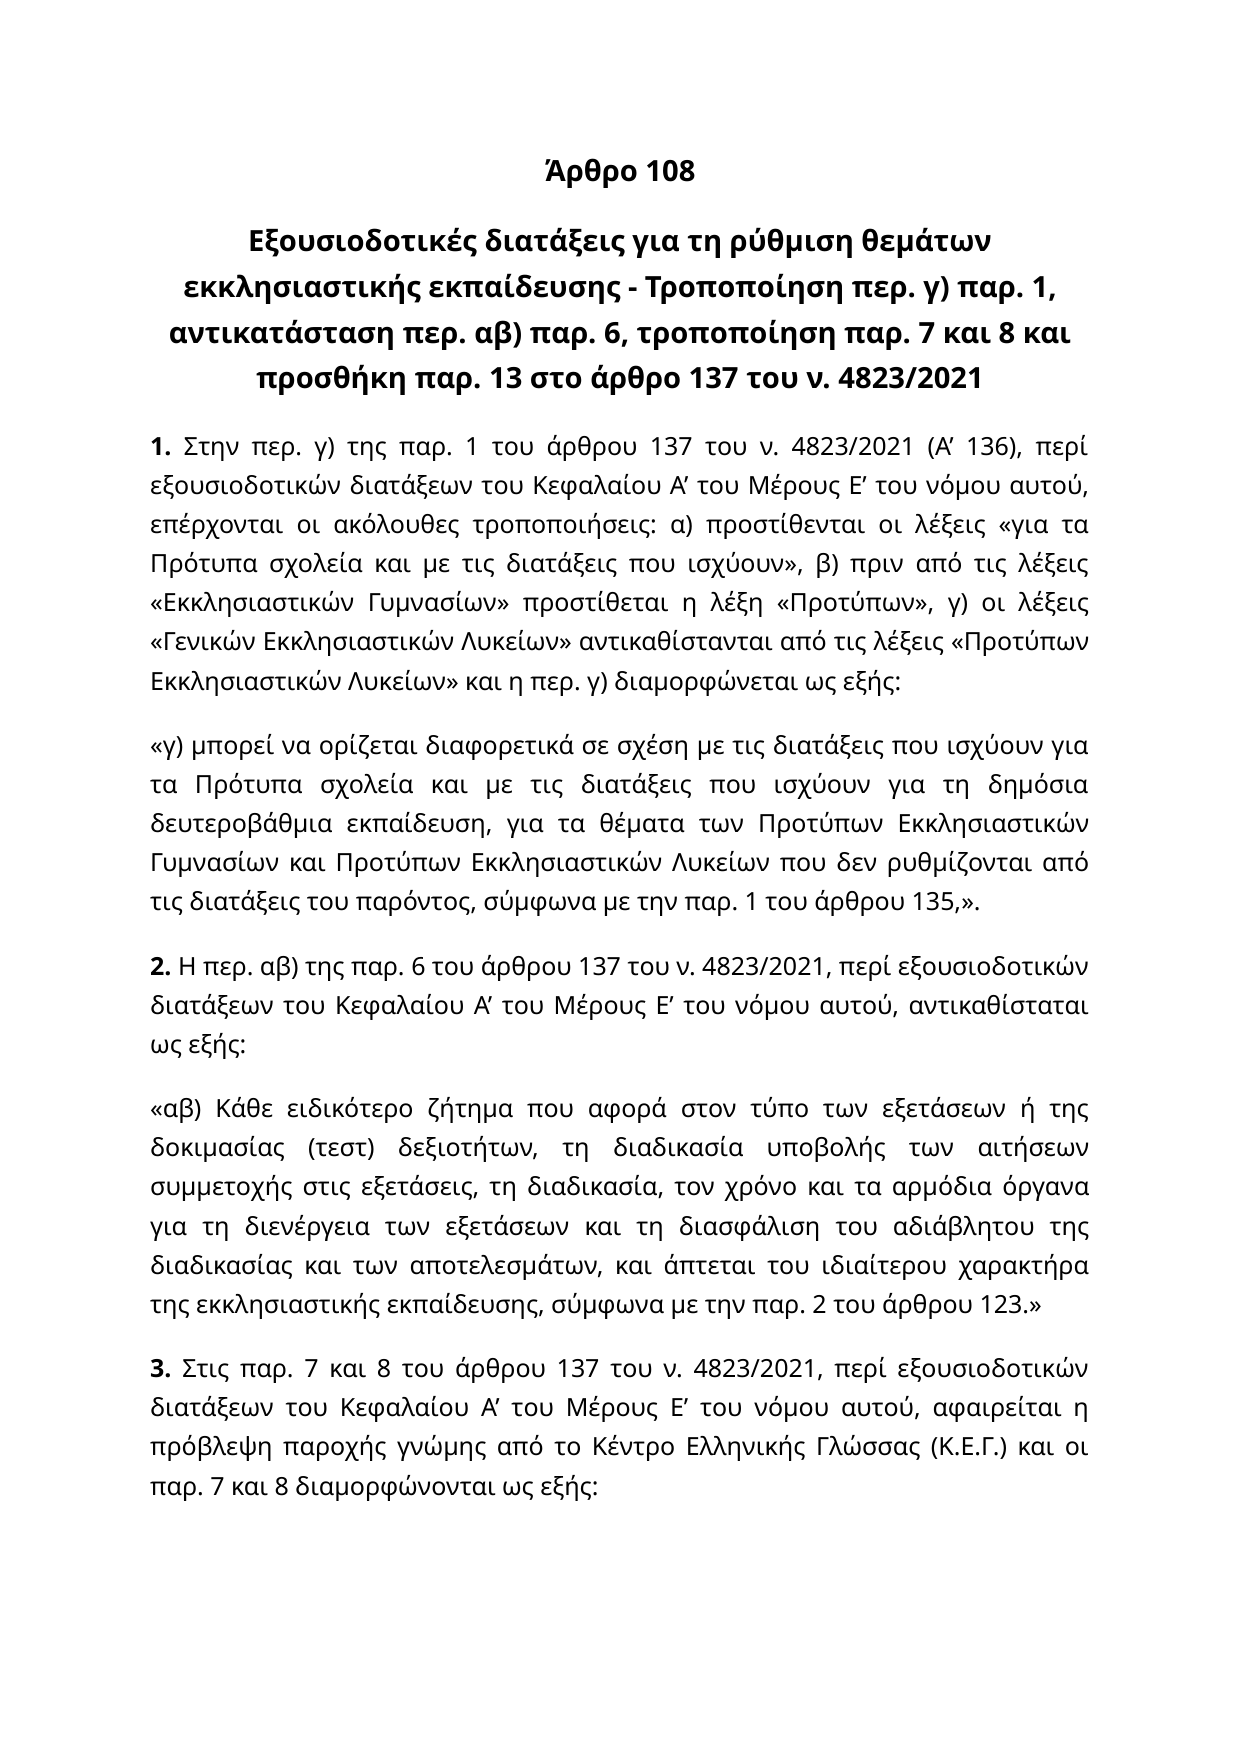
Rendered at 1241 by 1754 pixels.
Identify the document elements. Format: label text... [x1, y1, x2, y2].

text 1. Στην περ. γ) της παρ. 1 του άρθρου 137 του ν. 4823/2021 (Α’ 136), περί εξουσιοδοτικών διατάξεων του Κεφαλαίου Α’ του Μέρους Ε’ του νόμου αυτού, επέρχονται οι ακόλουθες τροποποιήσεις: α) προστίθενται οι λέξεις «για τα Πρότυπα σχολεία και με τις διατάξεις που ισχύουν», β) πριν από τις λέξεις «Εκκλησιαστικών Γυμνασίων» προστίθεται η λέξη «Προτύπων», γ) οι λέξεις «Γενικών Εκκλησιαστικών Λυκείων» αντικαθίστανται από τις λέξεις «Προτύπων Εκκλησιαστικών Λυκείων» και η περ. γ) διαμορφώνεται ως εξής: [150, 428, 1090, 697]
text 3. Στις παρ. 7 και 8 του άρθρου 137 του ν. 4823/2021, περί εξουσιοδοτικών διατάξεων του Κεφαλαίου Α’ του Μέρους Ε’ του νόμου αυτού, αφαιρείται η πρόβλεψη παροχής γνώμης από το Κέντρο Ελληνικής Γλώσσας (Κ.Ε.Γ.) και οι παρ. 7 και 8 διαμορφώνονται ως εξής: [150, 1351, 1090, 1502]
text «γ) μπορεί να ορίζεται διαφορετικά σε σχέση με τις διατάξεις που ισχύουν για τα Πρότυπα σχολεία και με τις διατάξεις που ισχύουν για τη δημόσια δευτεροβάθμια εκπαίδευση, για τα θέματα των Προτύπων Εκκλησιαστικών Γυμνασίων και Προτύπων Εκκλησιαστικών Λυκείων που δεν ρυθμίζονται από τις διατάξεις του παρόντος, σύμφωνα με την παρ. 1 του άρθρου 135,». [150, 727, 1090, 918]
text 2. Η περ. αβ) της παρ. 6 του άρθρου 137 του ν. 4823/2021, περί εξουσιοδοτικών διατάξεων του Κεφαλαίου Α’ του Μέρους Ε’ του νόμου αυτού, αντικαθίσταται ως εξής: [150, 948, 1090, 1061]
subtitle Εξουσιοδοτικές διατάξεις για τη ρύθμιση θεμάτων εκκλησιαστικής εκπαίδευσης - Τροποποίηση περ. γ) παρ. 1, αντικατάσταση περ. αβ) παρ. 6, τροποποίηση παρ. 7 και 8 και προσθήκη παρ. 13 στο άρθρο 137 του ν. 4823/2021 [150, 221, 1090, 397]
text «αβ) Κάθε ειδικότερο ζήτημα που αφορά στον τύπο των εξετάσεων ή της δοκιμασίας (τεστ) δεξιοτήτων, τη διαδικασία υποβολής των αιτήσεων συμμετοχής στις εξετάσεις, τη διαδικασία, τον χρόνο και τα αρμόδια όργανα για τη διενέργεια των εξετάσεων και τη διασφάλιση του αδιάβλητου της διαδικασίας και των αποτελεσμάτων, και άπτεται του ιδιαίτερου χαρακτήρα της εκκλησιαστικής εκπαίδευσης, σύμφωνα με την παρ. 2 του άρθρου 123.» [150, 1091, 1090, 1321]
subtitle Άρθρο 108 [150, 150, 1090, 190]
